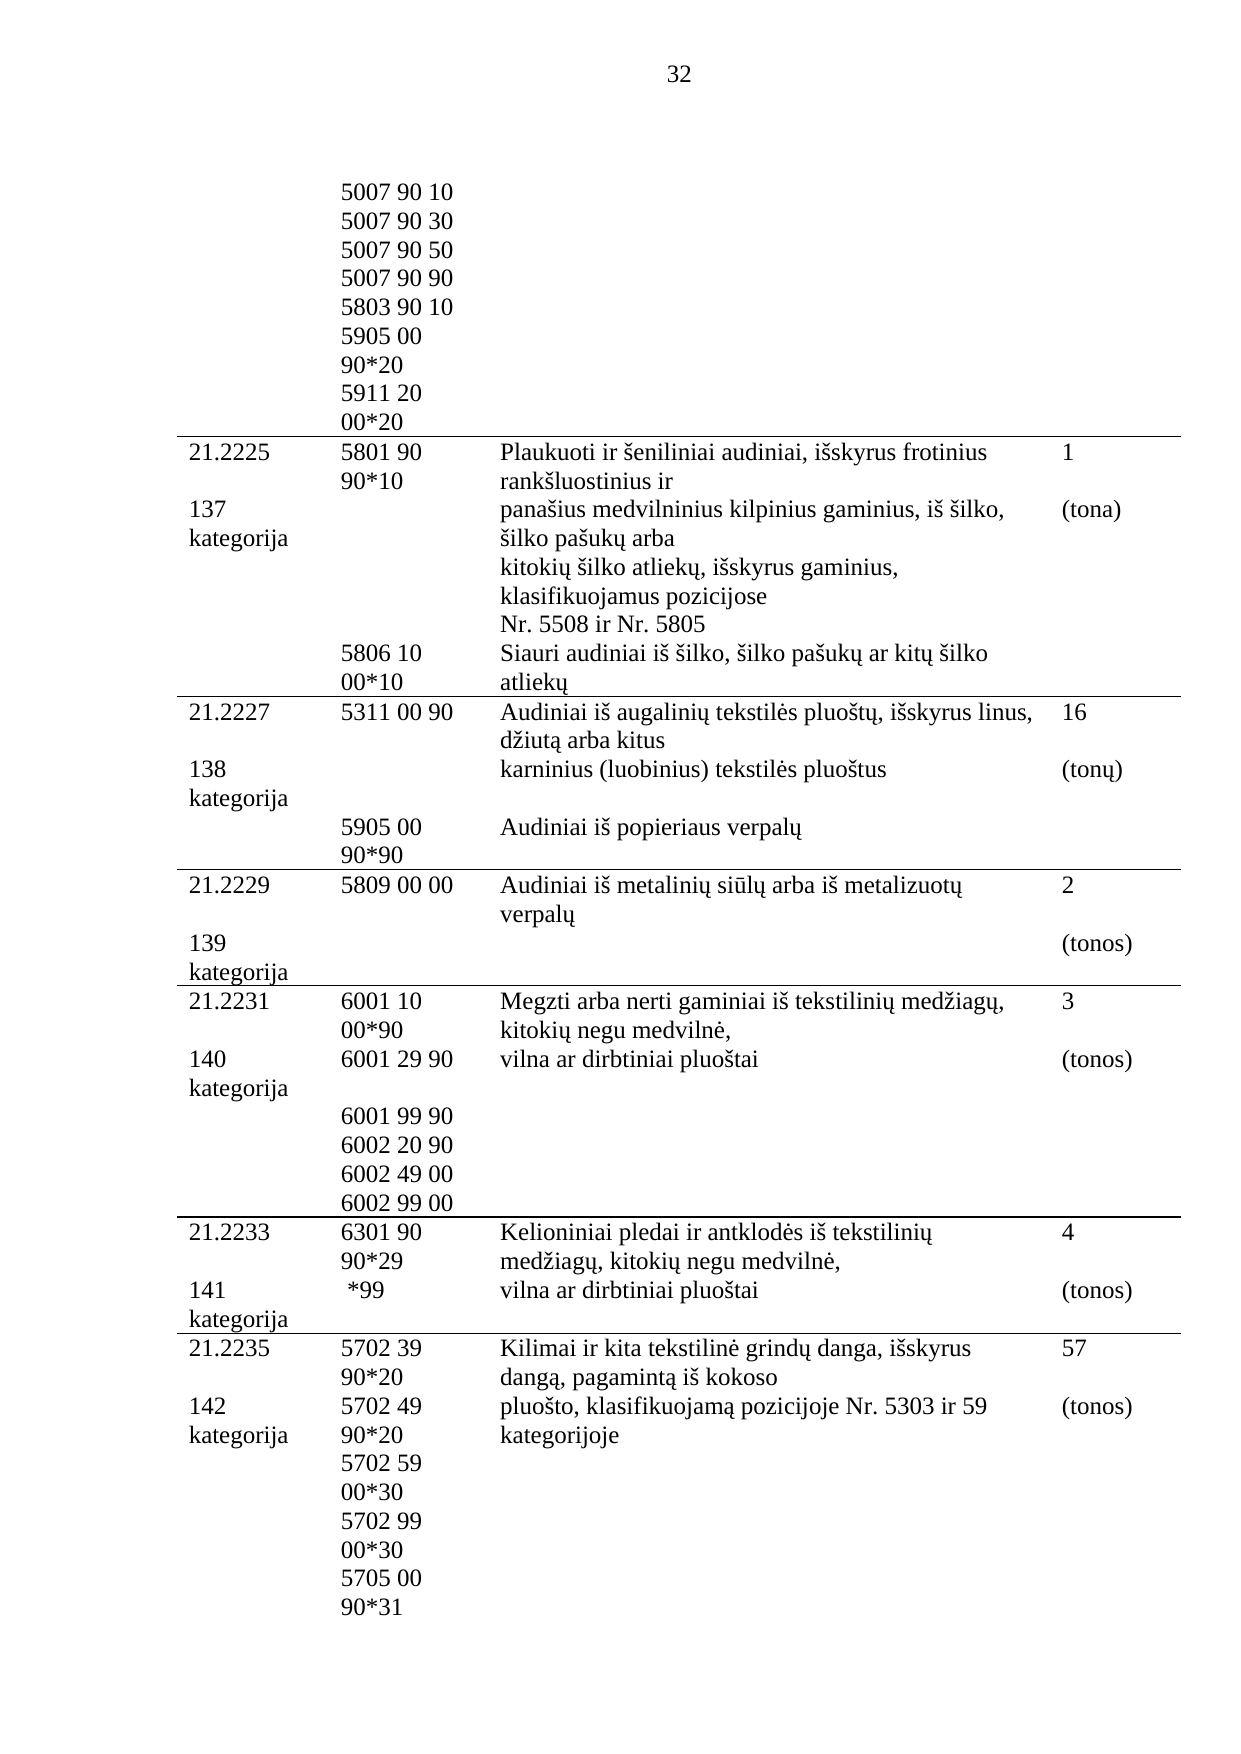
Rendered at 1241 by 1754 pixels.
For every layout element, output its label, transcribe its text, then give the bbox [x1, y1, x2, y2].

table_cell [177, 264, 329, 292]
table_cell [489, 1449, 1050, 1506]
table_cell kitokių šilko atliekų, išskyrus gaminius, klasifikuojamus pozicijose [489, 552, 1050, 609]
table_cell 6001 99 90 [329, 1101, 489, 1130]
table_cell [177, 552, 329, 609]
table_cell [329, 552, 489, 609]
table_cell [1050, 1130, 1181, 1159]
table_cell [177, 321, 329, 378]
table_cell [177, 1188, 329, 1216]
table_cell 6002 20 90 [329, 1130, 489, 1159]
table_cell pluošto, klasifikuojamą pozicijoje Nr. 5303 ir 59 kategorijoje [489, 1391, 1050, 1448]
table_cell [489, 264, 1050, 292]
table_cell Megzti arba nerti gaminiai iš tekstilinių medžiagų, kitokių negu medvilnė, [489, 986, 1050, 1044]
table_cell [329, 610, 489, 638]
table_cell 5007 90 10 [329, 177, 489, 206]
table_cell [1050, 1506, 1181, 1563]
table_cell [489, 1564, 1050, 1621]
table_cell [489, 321, 1050, 378]
table_cell 5702 99 00*30 [329, 1506, 489, 1563]
table_cell [489, 206, 1050, 235]
table_cell *99 [329, 1275, 489, 1332]
table_cell [177, 1130, 329, 1159]
table_cell (tonos) [1050, 1044, 1181, 1101]
table_cell (tonų) [1050, 754, 1181, 812]
table_cell 5809 00 00 [329, 870, 489, 928]
table_cell 5806 10 00*10 [329, 638, 489, 696]
table_cell [177, 1449, 329, 1506]
table_cell Audiniai iš metalinių siūlų arba iš metalizuotų verpalų [489, 870, 1050, 928]
table_cell panašius medvilninius kilpinius gaminius, iš šilko, šilko pašukų arba [489, 495, 1050, 552]
table_cell vilna ar dirbtiniai pluoštai [489, 1044, 1050, 1101]
table_cell vilna ar dirbtiniai pluoštai [489, 1275, 1050, 1332]
table_cell Siauri audiniai iš šilko, šilko pašukų ar kitų šilko atliekų [489, 638, 1050, 696]
table_cell 137 kategorija [177, 495, 329, 552]
table_cell [177, 1159, 329, 1188]
table_cell [329, 928, 489, 985]
table_cell 21.2231 [177, 986, 329, 1044]
table_cell [1050, 610, 1181, 638]
table_cell 5905 00 90*90 [329, 812, 489, 869]
table_cell [177, 1506, 329, 1563]
table_cell [1050, 292, 1181, 321]
table_cell [1050, 1159, 1181, 1188]
table_cell [1050, 638, 1181, 696]
table_cell [177, 1564, 329, 1621]
table_cell 5007 90 90 [329, 264, 489, 292]
table_cell [1050, 1188, 1181, 1216]
table_cell Kelioniniai pledai ir antklodės iš tekstilinių medžiagų, kitokių negu medvilnė, [489, 1218, 1050, 1275]
table_cell [489, 177, 1050, 206]
table_cell [329, 495, 489, 552]
table_cell [489, 1130, 1050, 1159]
table_cell 2 [1050, 870, 1181, 928]
table_cell [489, 292, 1050, 321]
table_cell [489, 1101, 1050, 1130]
table_cell [177, 812, 329, 869]
table_cell 5705 00 90*31 [329, 1564, 489, 1621]
table_cell 1 [1050, 437, 1181, 494]
table_cell (tonos) [1050, 1275, 1181, 1332]
table_cell [1050, 264, 1181, 292]
table_cell 5007 90 30 [329, 206, 489, 235]
table_cell 139 kategorija [177, 928, 329, 985]
table_cell [329, 754, 489, 812]
table_cell 21.2229 [177, 870, 329, 928]
table_cell (tonos) [1050, 1391, 1181, 1448]
table_cell [177, 1101, 329, 1130]
table_cell 5007 90 50 [329, 235, 489, 263]
table_cell Nr. 5508 ir Nr. 5805 [489, 610, 1050, 638]
table_cell 5801 90 90*10 [329, 437, 489, 494]
table_cell 21.2235 [177, 1334, 329, 1391]
table_cell 6002 49 00 [329, 1159, 489, 1188]
table_cell 21.2227 [177, 697, 329, 754]
table_cell (tonos) [1050, 928, 1181, 985]
table_cell 21.2233 [177, 1218, 329, 1275]
table_cell [489, 235, 1050, 263]
table_cell [489, 928, 1050, 985]
table_cell 5702 59 00*30 [329, 1449, 489, 1506]
table_cell [1050, 1101, 1181, 1130]
table_cell [1050, 235, 1181, 263]
table_cell 141 kategorija [177, 1275, 329, 1332]
table_cell 5911 20 00*20 [329, 379, 489, 436]
table_cell 5702 39 90*20 [329, 1334, 489, 1391]
table_cell [1050, 812, 1181, 869]
table_cell [1050, 1449, 1181, 1506]
table_cell [1050, 379, 1181, 436]
table_cell [177, 235, 329, 263]
table_cell 3 [1050, 986, 1181, 1044]
table_cell [1050, 1564, 1181, 1621]
table_cell [489, 1506, 1050, 1563]
table_cell 5311 00 90 [329, 697, 489, 754]
table_cell [489, 1159, 1050, 1188]
table_cell 6001 10 00*90 [329, 986, 489, 1044]
table_cell 5905 00 90*20 [329, 321, 489, 378]
table_cell Audiniai iš popieriaus verpalų [489, 812, 1050, 869]
table_cell 57 [1050, 1334, 1181, 1391]
table_cell [1050, 206, 1181, 235]
table_cell [177, 206, 329, 235]
table_cell karninius (luobinius) tekstilės pluoštus [489, 754, 1050, 812]
table_cell [177, 638, 329, 696]
table_cell [1050, 321, 1181, 378]
table_cell [177, 292, 329, 321]
table_cell [177, 379, 329, 436]
table_cell [489, 379, 1050, 436]
table_cell [1050, 177, 1181, 206]
table_cell 5803 90 10 [329, 292, 489, 321]
table_cell [177, 177, 329, 206]
table_cell 21.2225 [177, 437, 329, 494]
table_cell [489, 1188, 1050, 1216]
table_cell Kilimai ir kita tekstilinė grindų danga, išskyrus dangą, pagamintą iš kokoso [489, 1334, 1050, 1391]
table_cell (tona) [1050, 495, 1181, 552]
table_cell 6001 29 90 [329, 1044, 489, 1101]
table_cell 6301 90 90*29 [329, 1218, 489, 1275]
table_cell Plaukuoti ir šeniliniai audiniai, išskyrus frotinius rankšluostinius ir [489, 437, 1050, 494]
table_cell 142 kategorija [177, 1391, 329, 1448]
table_cell 140 kategorija [177, 1044, 329, 1101]
table_cell [177, 610, 329, 638]
table_cell Audiniai iš augalinių tekstilės pluoštų, išskyrus linus, džiutą arba kitus [489, 697, 1050, 754]
table_cell 5702 49 90*20 [329, 1391, 489, 1448]
table_cell 16 [1050, 697, 1181, 754]
table_cell 4 [1050, 1218, 1181, 1275]
table_cell 138 kategorija [177, 754, 329, 812]
table_cell [1050, 552, 1181, 609]
table_cell 6002 99 00 [329, 1188, 489, 1216]
